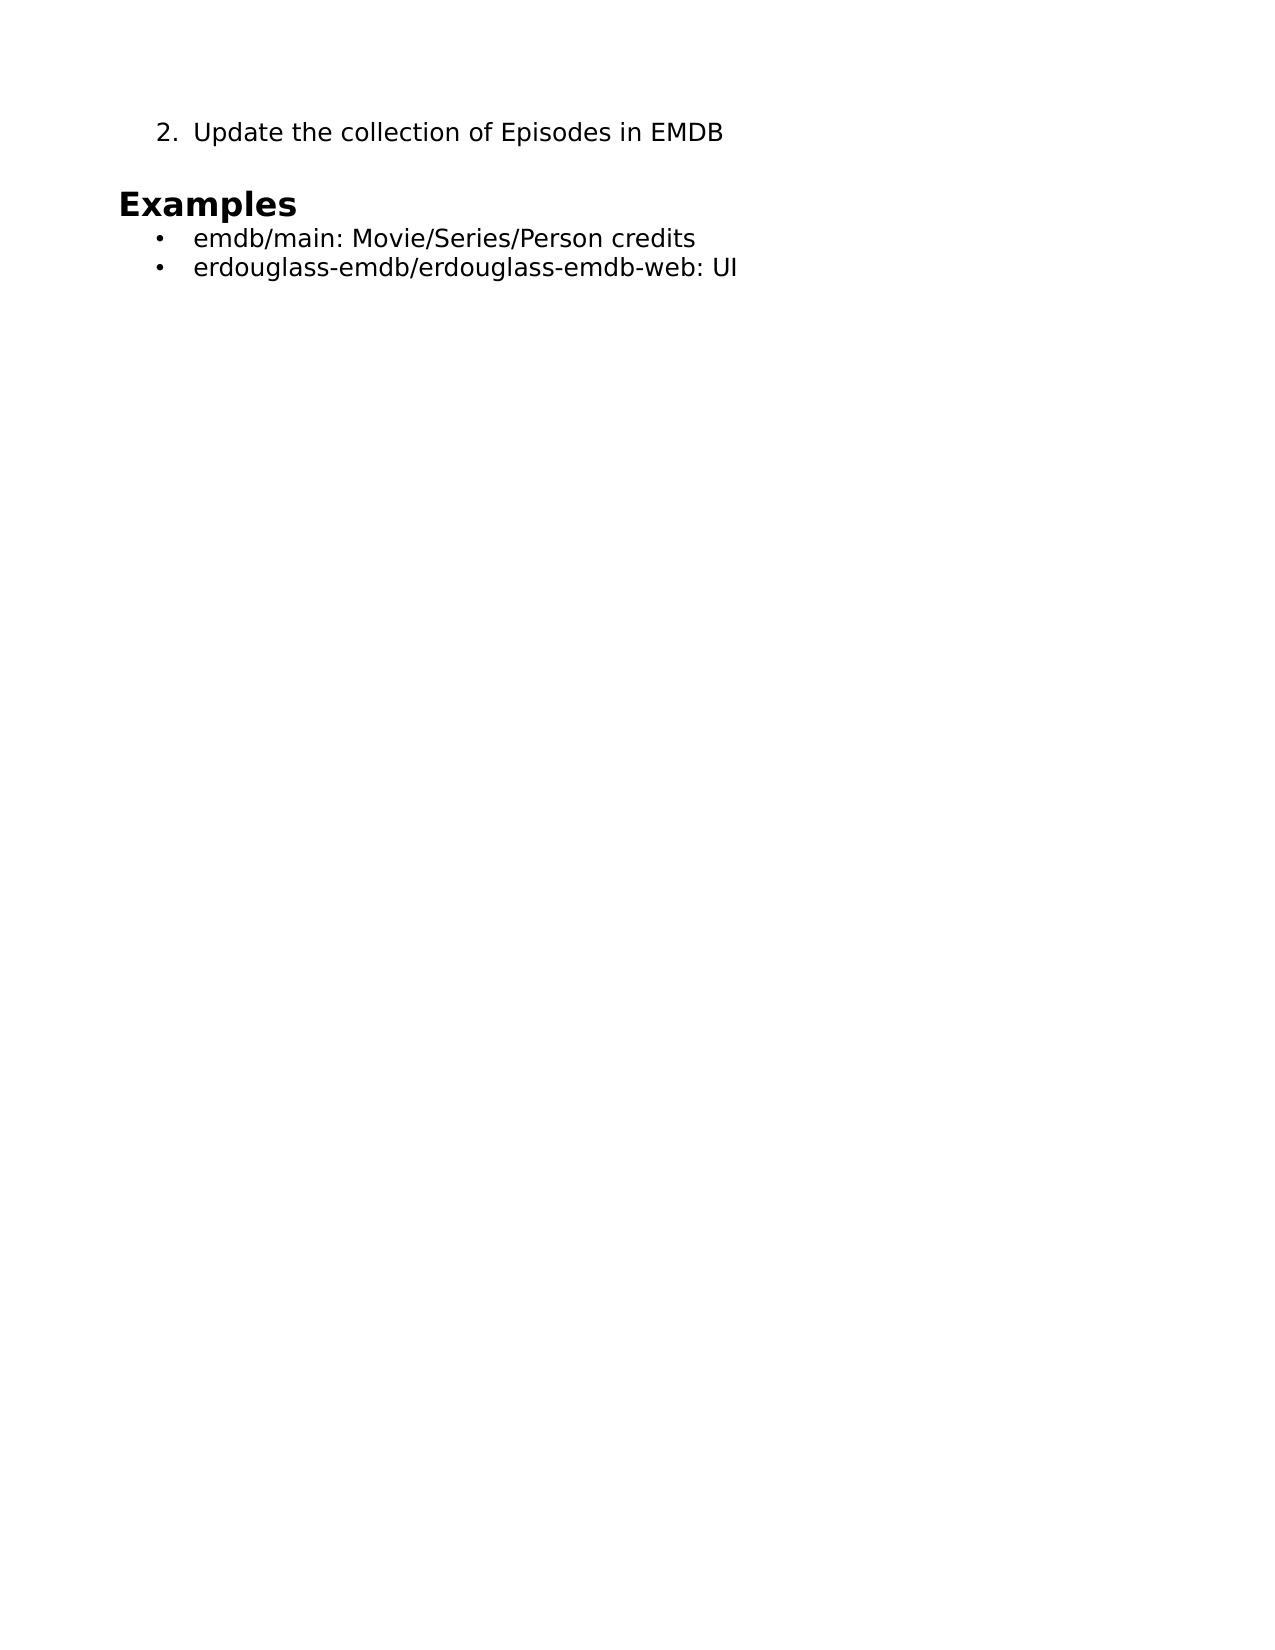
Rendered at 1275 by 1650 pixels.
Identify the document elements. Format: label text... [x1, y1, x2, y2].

list Update the collection of Episodes in EMDB [156, 118, 1157, 147]
list emdb/main: Movie/Series/Person credits [156, 224, 1157, 253]
text Examples [118, 185, 1157, 224]
list erdouglass-emdb/erdouglass-emdb-web: UI [156, 253, 1157, 282]
